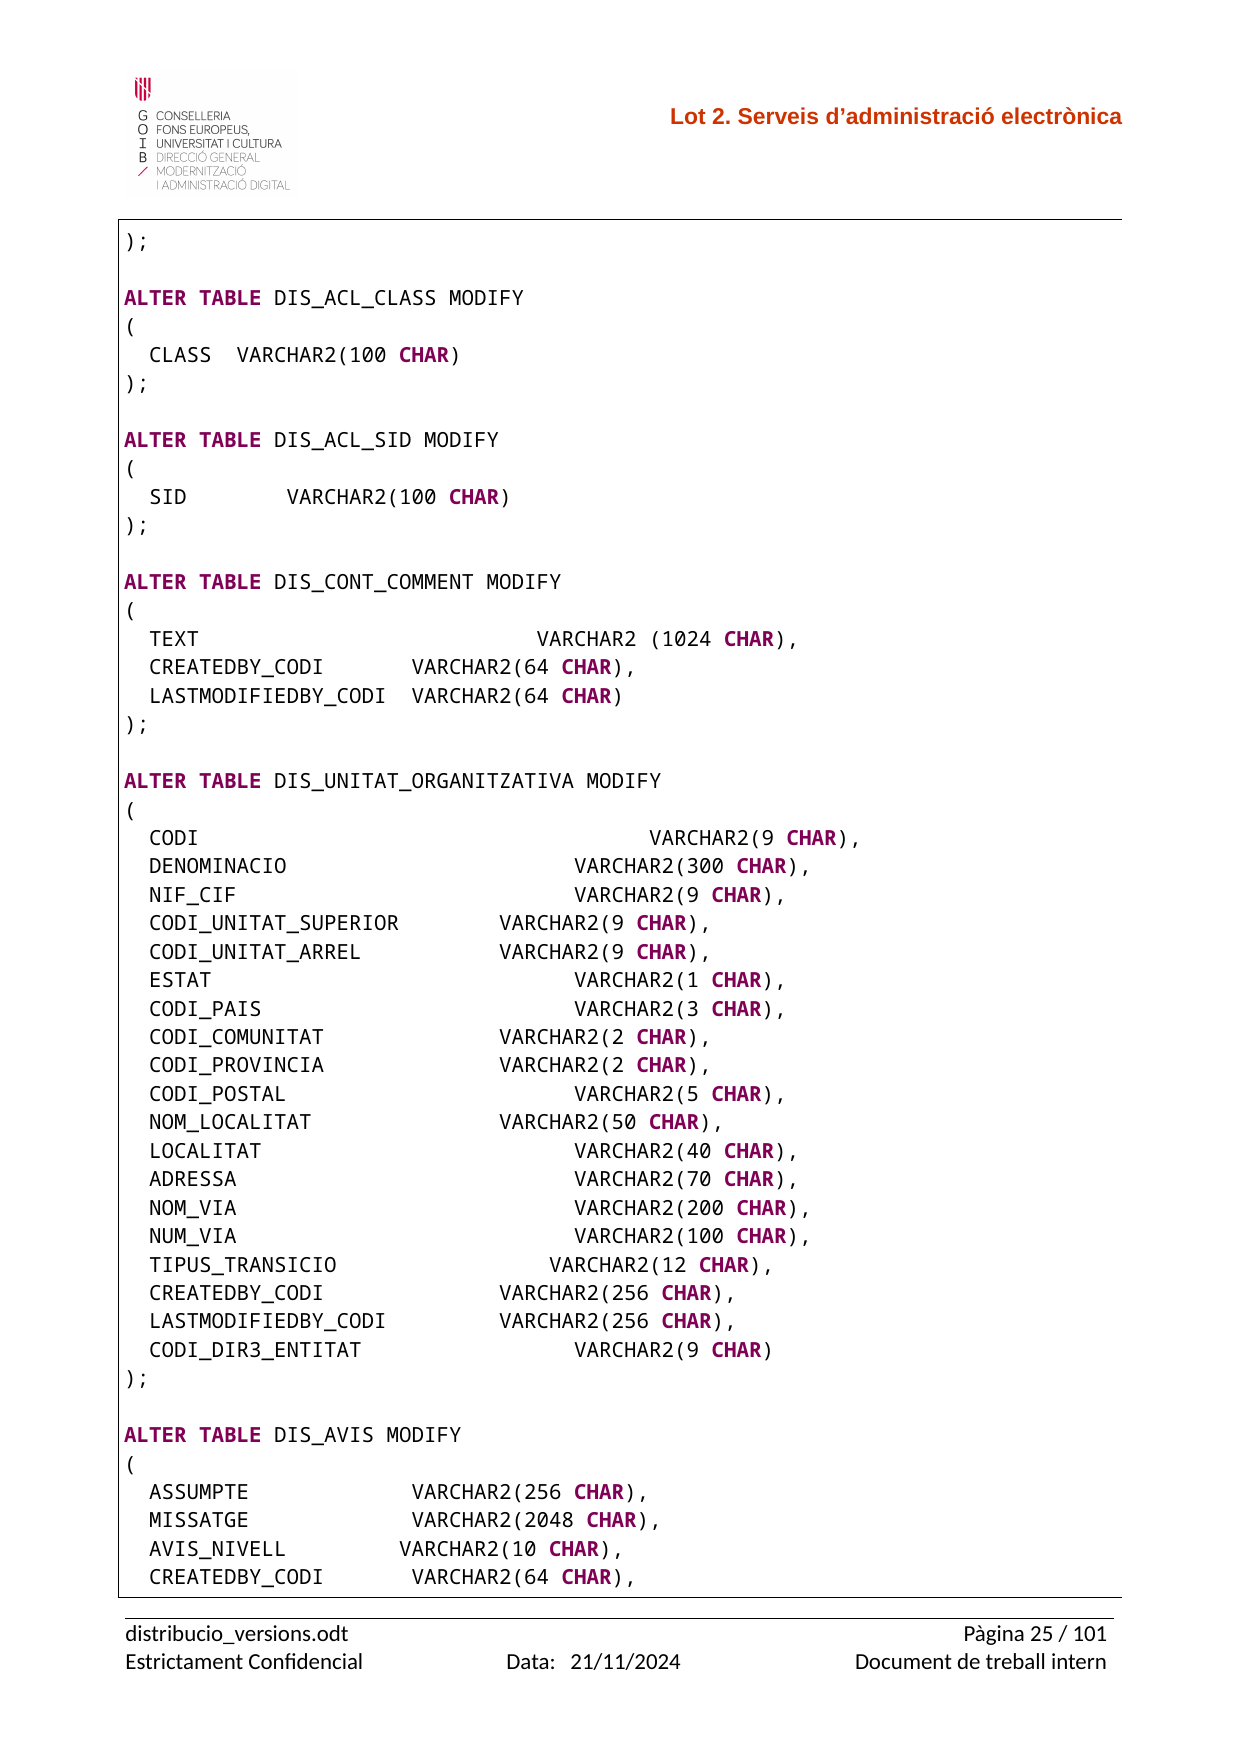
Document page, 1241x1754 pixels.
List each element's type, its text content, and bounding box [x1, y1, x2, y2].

table_header ); ALTER TABLE DIS_ACL_CLASS MODIFY ( CLASS VARCHAR2(100 CHAR) ); ALTER TABLE DIS_ACL_SID MODIFY ( SID VARCHAR2(100 CHAR) ); ALTER TABLE DIS_CONT_COMMENT MODIFY ( TEXT VARCHAR2 (1024 CHAR), CREATEDBY_CODI VARCHAR2(64 CHAR), LASTMODIFIEDBY_CODI VARCHAR2(64 CHAR) ); ALTER TABLE DIS_UNITAT_ORGANITZATIVA MODIFY ( CODI VARCHAR2(9 CHAR), DENOMINACIO VARCHAR2(300 CHAR), NIF_CIF VARCHAR2(9 CHAR), CODI_UNITAT_SUPERIOR VARCHAR2(9 CHAR), CODI_UNITAT_ARREL VARCHAR2(9 CHAR), ESTAT VARCHAR2(1 CHAR), CODI_PAIS VARCHAR2(3 CHAR), CODI_COMUNITAT VARCHAR2(2 CHAR), CODI_PROVINCIA VARCHAR2(2 CHAR), CODI_POSTAL VARCHAR2(5 CHAR), NOM_LOCALITAT VARCHAR2(50 CHAR), LOCALITAT VARCHAR2(40 CHAR), ADRESSA VARCHAR2(70 CHAR), NOM_VIA VARCHAR2(200 CHAR), NUM_VIA VARCHAR2(100 CHAR), TIPUS_TRANSICIO VARCHAR2(12 CHAR), CREATEDBY_CODI VARCHAR2(256 CHAR), LASTMODIFIEDBY_CODI VARCHAR2(256 CHAR), CODI_DIR3_ENTITAT VARCHAR2(9 CHAR) ); ALTER TABLE DIS_AVIS MODIFY ( ASSUMPTE VARCHAR2(256 CHAR), MISSATGE VARCHAR2(2048 CHAR), AVIS_NIVELL VARCHAR2(10 CHAR), CREATEDBY_CODI VARCHAR2(64 CHAR), [119, 220, 1122, 1597]
picture [126, 70, 299, 197]
